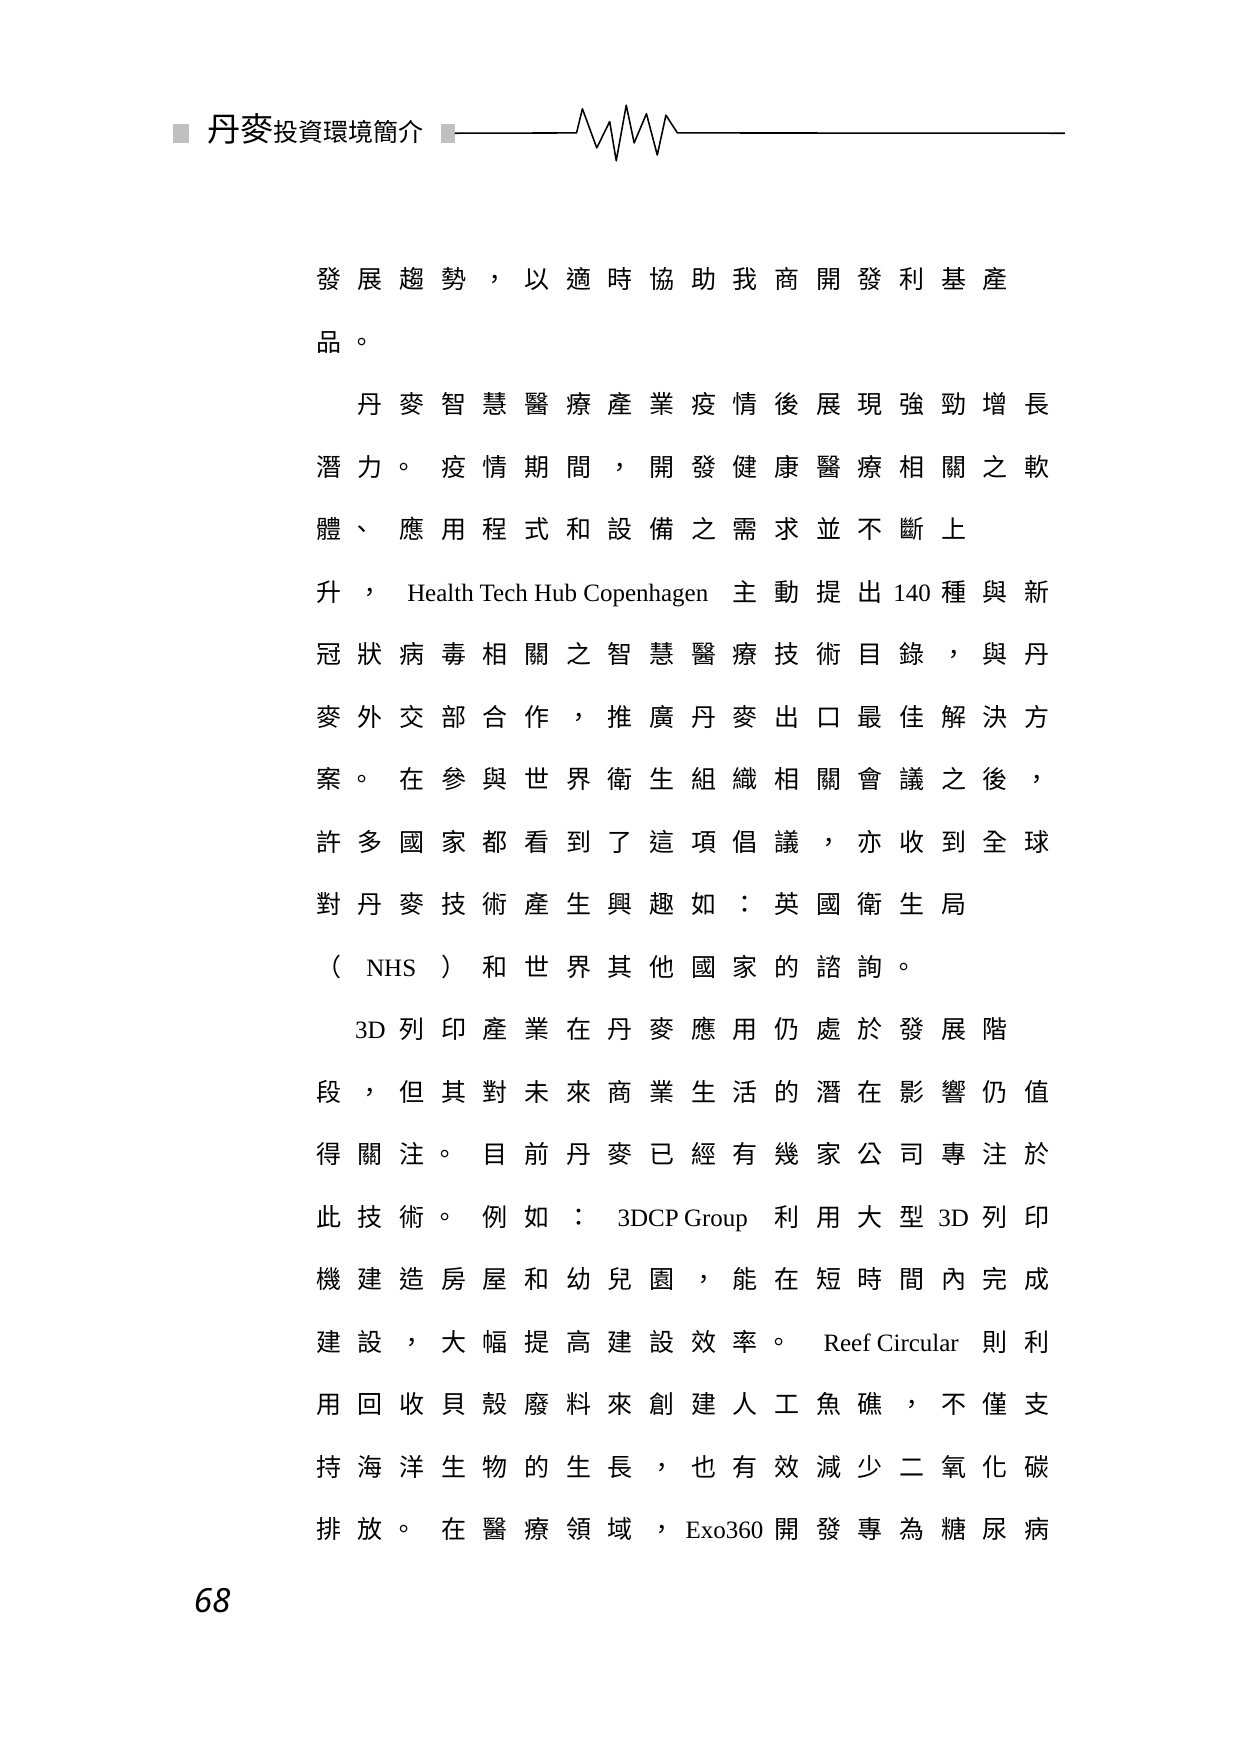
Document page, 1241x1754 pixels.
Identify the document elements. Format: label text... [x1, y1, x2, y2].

text 丹麥智慧醫療產業疫情後展現強勁增長潛力。疫情期間，開發健康醫療相關之軟體、應用程式和設備之需求並不斷上升，Health Tech Hub Copenhagen主動提出140種與新冠狀病毒相關之智慧醫療技術目錄，與丹麥外交部合作，推廣丹麥出口最佳解決方案。在參與世界衛生組織相關會議之後，許多國家都看到了這項倡議，亦收到全球對丹麥技術產生興趣如：英國衛生局（NHS）和世界其他國家的諮詢。 [281, 361, 1058, 986]
text 發展趨勢，以適時協助我商開發利基產品。 [281, 236, 1058, 361]
text 3D列印產業在丹麥應用仍處於發展階段，但其對未來商業生活的潛在影響仍值得關注。目前丹麥已經有幾家公司專注於此技術。例如：3DCP Group利用大型3D列印機建造房屋和幼兒園，能在短時間內完成建設，大幅提高建設效率。Reef Circular則利用回收貝殼廢料來創建人工魚礁，不僅支持海洋生物的生長，也有效減少二氧化碳排放。在醫療領域，Exo360開發專為糖尿病 [281, 986, 1058, 1549]
